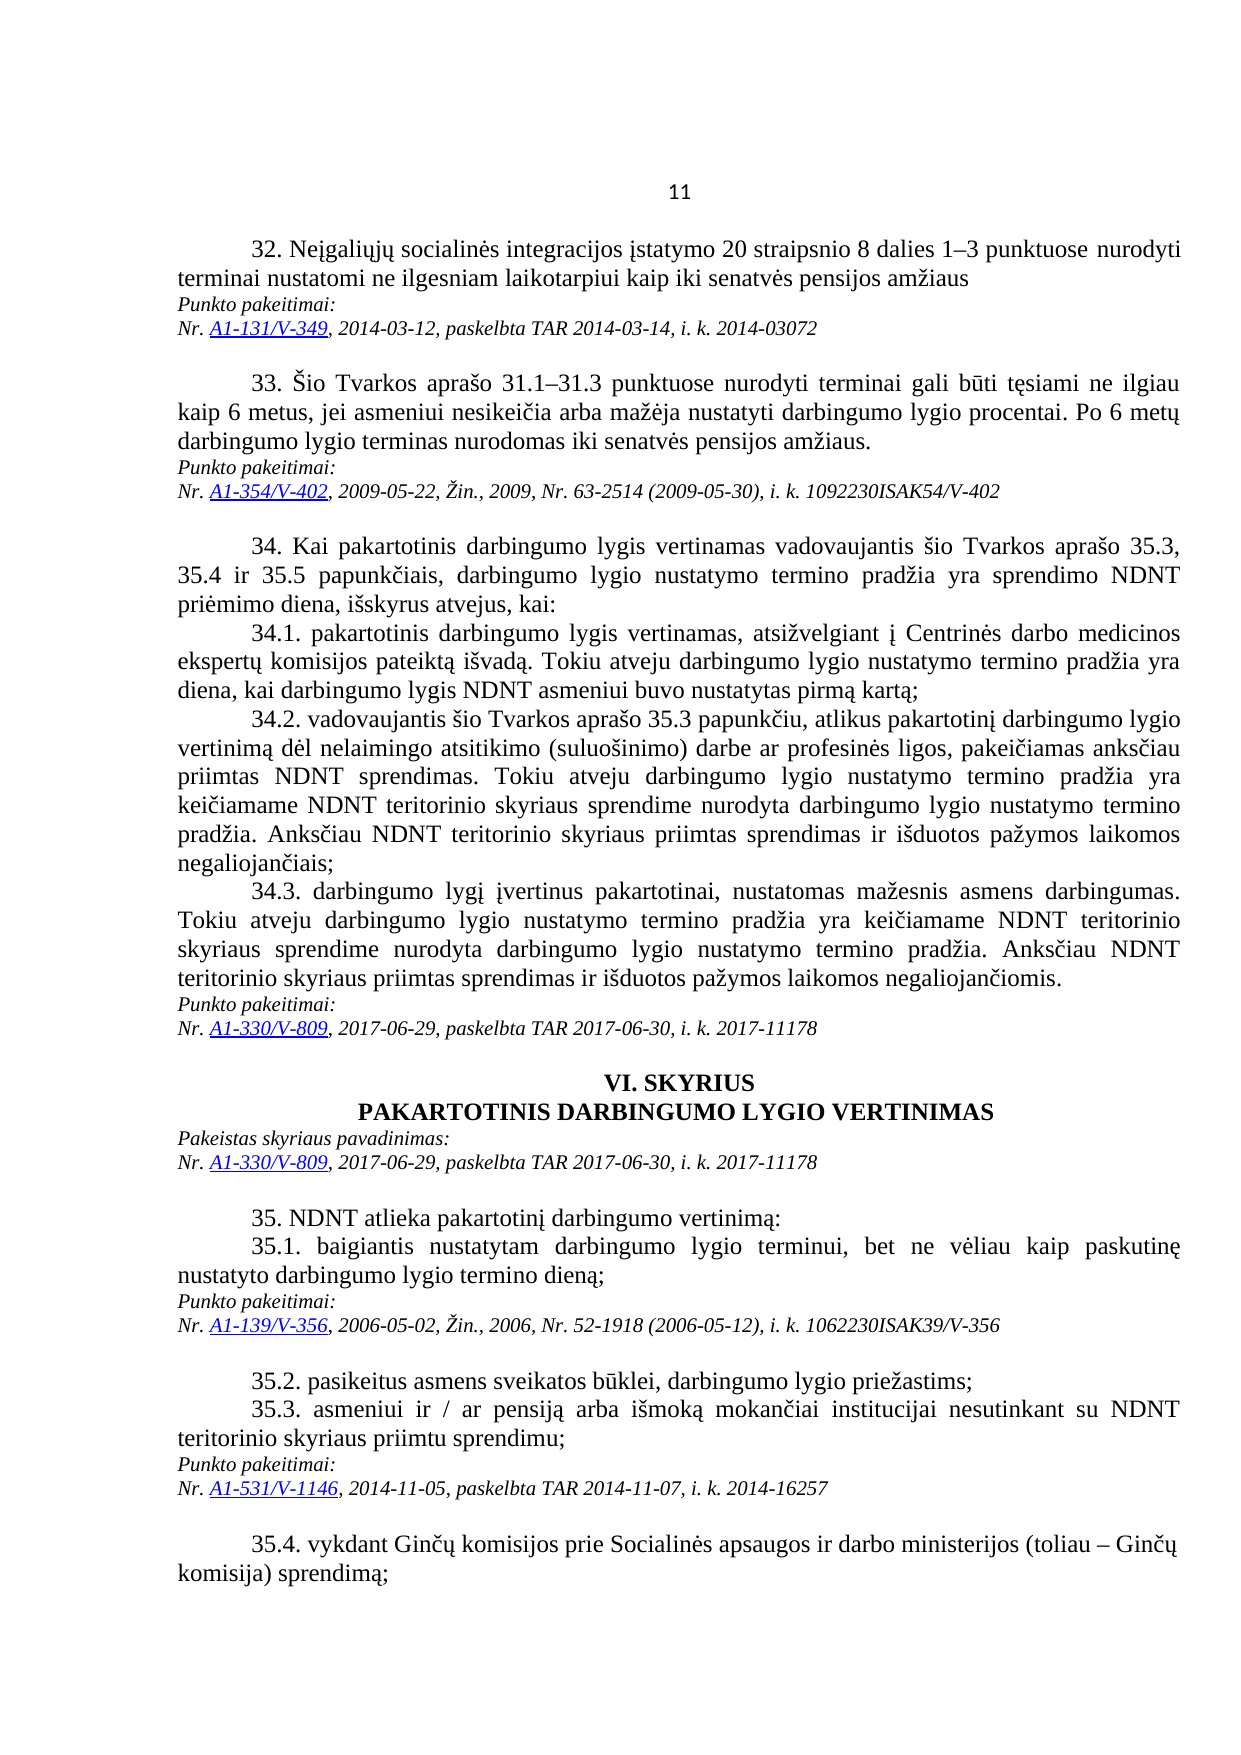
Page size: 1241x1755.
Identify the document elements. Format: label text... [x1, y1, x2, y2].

text Nr. A1-330/V-809, 2017-06-29, paskelbta TAR 2017-06-30, i. k. 2017-11178 [177, 1150, 1181, 1174]
text VI. SKYRIUS [177, 1068, 1181, 1097]
text 34. Kai pakartotinis darbingumo lygis vertinamas vadovaujantis šio Tvarkos aprašo 35.3, 35.4 ir 35.5 papunkčiais, darbingumo lygio nustatymo termino pradžia yra sprendimo NDNT priėmimo diena, išskyrus atvejus, kai: [177, 531, 1181, 618]
text 35. NDNT atlieka pakartotinį darbingumo vertinimą: [177, 1203, 1181, 1231]
text Punkto pakeitimai: [177, 1289, 1181, 1313]
text PAKARTOTINIS DARBINGUMO LYGIO VERTINIMAS [177, 1097, 1181, 1126]
text 33. Šio Tvarkos aprašo 31.1–31.3 punktuose nurodyti terminai gali būti tęsiami ne ilgiau kaip 6 metus, jei asmeniui nesikeičia arba mažėja nustatyti darbingumo lygio procentai. Po 6 metų darbingumo lygio terminas nurodomas iki senatvės pensijos amžiaus. [177, 368, 1181, 454]
text 32. Neįgaliųjų socialinės integracijos įstatymo 20 straipsnio 8 dalies 1–3 punktuose nurodyti terminai nustatomi ne ilgesniam laikotarpiui kaip iki senatvės pensijos amžiaus [177, 234, 1181, 291]
text Nr. A1-531/V-1146, 2014-11-05, paskelbta TAR 2014-11-07, i. k. 2014-16257 [177, 1476, 1181, 1500]
text Punkto pakeitimai: [177, 991, 1181, 1016]
text Punkto pakeitimai: [177, 291, 1181, 316]
text 35.3. asmeniui ir / ar pensiją arba išmoką mokančiai institucijai nesutinkant su NDNT teritorinio skyriaus priimtu sprendimu; [177, 1394, 1181, 1452]
text 34.2. vadovaujantis šio Tvarkos aprašo 35.3 papunkčiu, atlikus pakartotinį darbingumo lygio vertinimą dėl nelaimingo atsitikimo (suluošinimo) darbe ar profesinės ligos, pakeičiamas anksčiau priimtas NDNT sprendimas. Tokiu atveju darbingumo lygio nustatymo termino pradžia yra keičiamame NDNT teritorinio skyriaus sprendime nurodyta darbingumo lygio nustatymo termino pradžia. Anksčiau NDNT teritorinio skyriaus priimtas sprendimas ir išduotos pažymos laikomos negaliojančiais; [177, 704, 1181, 876]
text Pakeistas skyriaus pavadinimas: [177, 1126, 1181, 1150]
text 35.1. baigiantis nustatytam darbingumo lygio terminui, bet ne vėliau kaip paskutinę nustatyto darbingumo lygio termino dieną; [177, 1231, 1181, 1289]
text Punkto pakeitimai: [177, 1452, 1181, 1476]
text Punkto pakeitimai: [177, 454, 1181, 479]
text 34.1. pakartotinis darbingumo lygis vertinamas, atsižvelgiant į Centrinės darbo medicinos ekspertų komisijos pateiktą išvadą. Tokiu atveju darbingumo lygio nustatymo termino pradžia yra diena, kai darbingumo lygis NDNT asmeniui buvo nustatytas pirmą kartą; [177, 618, 1181, 704]
text Nr. A1-354/V-402, 2009-05-22, Žin., 2009, Nr. 63-2514 (2009-05-30), i. k. 1092230ISAK54/V-402 [177, 479, 1181, 503]
text Nr. A1-330/V-809, 2017-06-29, paskelbta TAR 2017-06-30, i. k. 2017-11178 [177, 1016, 1181, 1039]
text 34.3. darbingumo lygį įvertinus pakartotinai, nustatomas mažesnis asmens darbingumas. Tokiu atveju darbingumo lygio nustatymo termino pradžia yra keičiamame NDNT teritorinio skyriaus sprendime nurodyta darbingumo lygio nustatymo termino pradžia. Anksčiau NDNT teritorinio skyriaus priimtas sprendimas ir išduotos pažymos laikomos negaliojančiomis. [177, 876, 1181, 991]
text 35.2. pasikeitus asmens sveikatos būklei, darbingumo lygio priežastims; [177, 1366, 1181, 1394]
text 35.4. vykdant Ginčų komisijos prie Socialinės apsaugos ir darbo ministerijos (toliau – Ginčų komisija) sprendimą; [177, 1529, 1181, 1586]
text Nr. A1-131/V-349, 2014-03-12, paskelbta TAR 2014-03-14, i. k. 2014-03072 [177, 316, 1181, 339]
text Nr. A1-139/V-356, 2006-05-02, Žin., 2006, Nr. 52-1918 (2006-05-12), i. k. 1062230ISAK39/V-356 [177, 1313, 1181, 1337]
